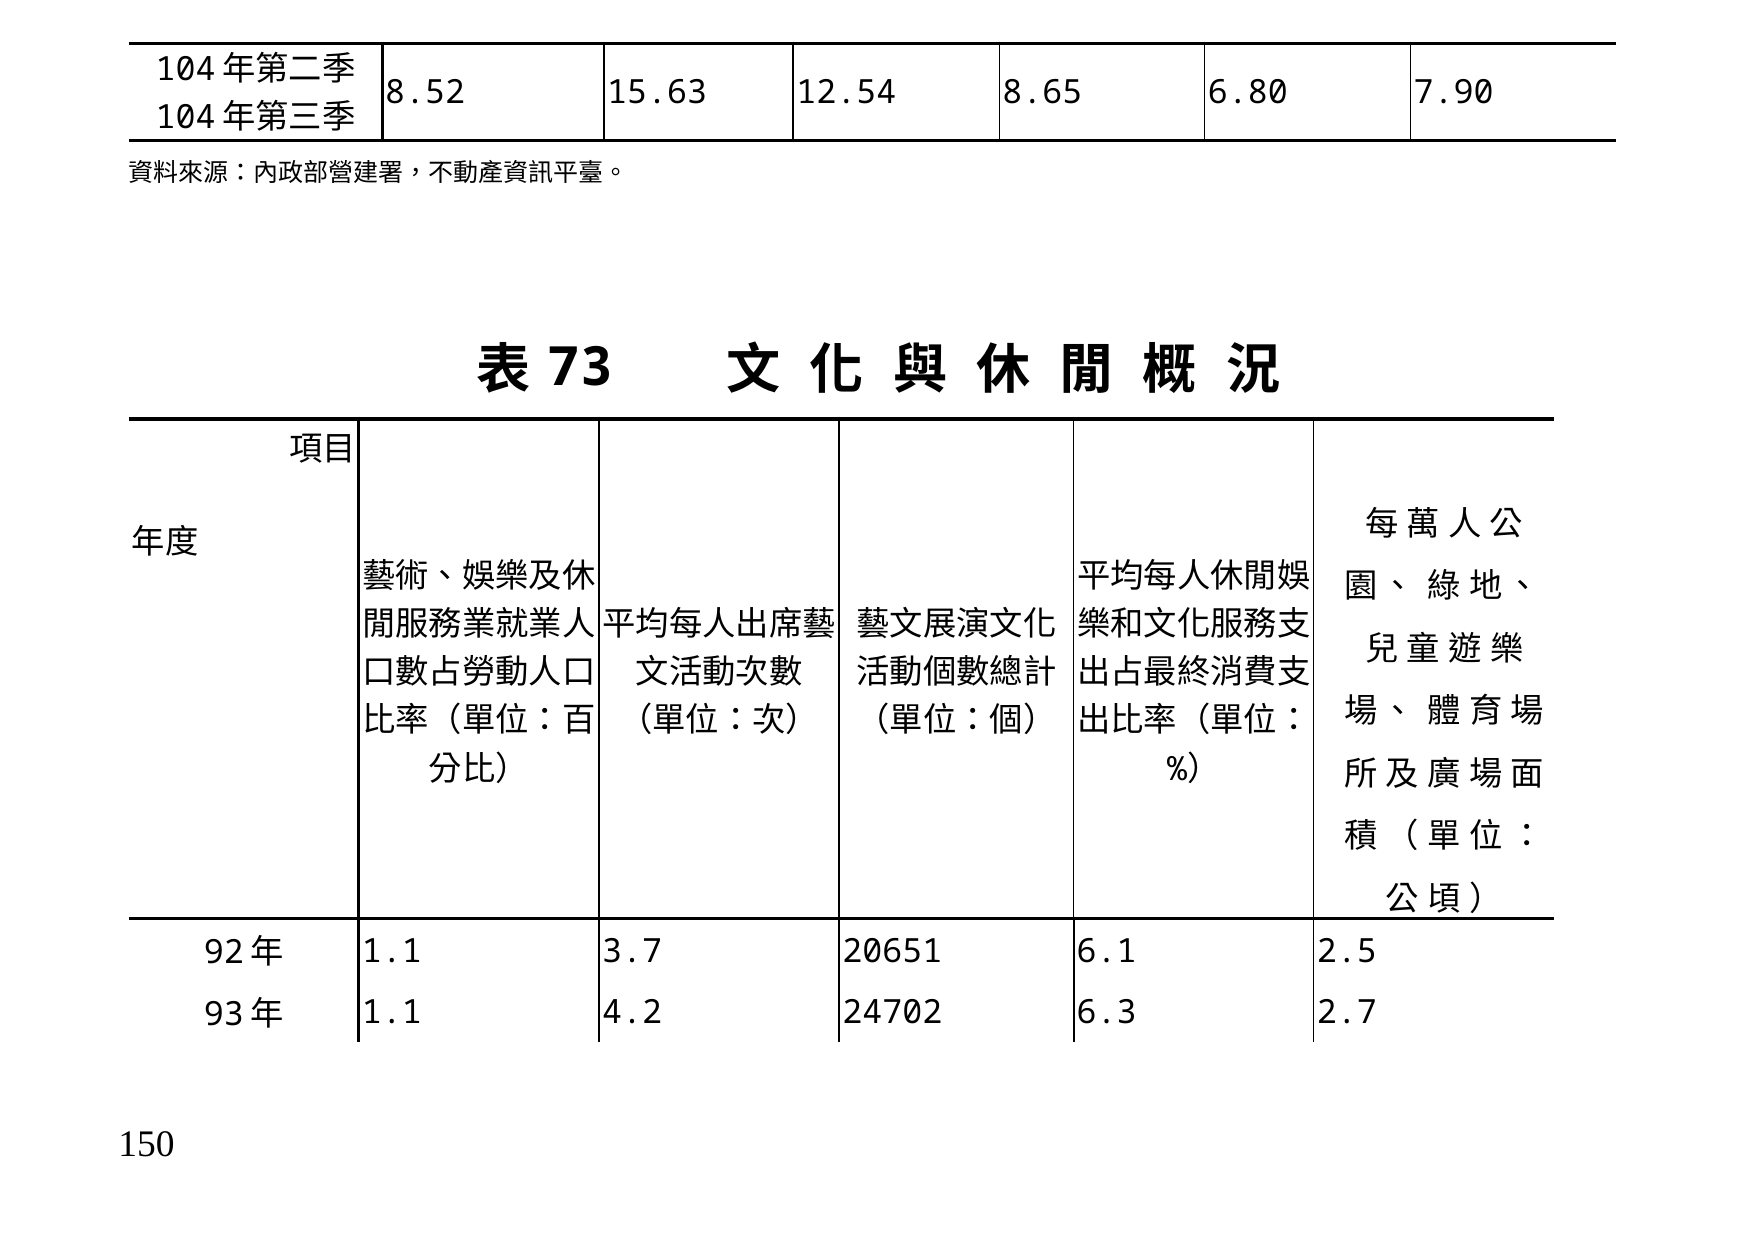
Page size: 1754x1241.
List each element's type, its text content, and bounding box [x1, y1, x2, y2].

table_header 項目 年度 [129, 421, 357, 917]
table_cell 4.2 [600, 979, 838, 1042]
table_cell 1.1 [360, 920, 598, 979]
table_cell 2.5 [1314, 920, 1554, 979]
table_cell 6.1 [1075, 920, 1313, 979]
table_cell 104年第二季 104年第三季 [129, 45, 381, 138]
table_cell 12.54 [794, 45, 999, 138]
table_header 平均每人出席藝文活動次數 （單位：次） [600, 421, 838, 917]
table_header 每萬人公園、綠地、兒童遊樂場、體育場所及廣場面積（單位：公頃） [1314, 421, 1554, 917]
table_cell 8.52 [384, 45, 603, 138]
table_cell 20651 [840, 920, 1073, 979]
table_cell 6.3 [1075, 979, 1313, 1042]
table_cell 6.80 [1205, 45, 1410, 138]
table_cell 7.90 [1411, 45, 1616, 138]
table_cell 24702 [840, 979, 1073, 1042]
table_cell 1.1 [360, 979, 598, 1042]
table_header 藝文展演文化活動個數總計 （單位：個） [840, 421, 1073, 917]
table_cell 92年 [129, 920, 357, 979]
table_cell 8.65 [1000, 45, 1204, 138]
subtitle 表73 文化與休閒概況 [128, 292, 1628, 417]
table_cell 15.63 [605, 45, 792, 138]
table_cell 2.7 [1314, 979, 1554, 1042]
text 資料來源：內政部營建署，不動產資訊平臺。 [128, 153, 1543, 189]
table_header 平均每人休閒娛樂和文化服務支出占最終消費支出比率（單位：%） [1074, 421, 1313, 917]
table_header 藝術、娛樂及休閒服務業就業人口數占勞動人口比率（單位：百分比） [360, 421, 598, 917]
table_cell 3.7 [600, 920, 838, 979]
table_cell 93年 [129, 979, 357, 1042]
